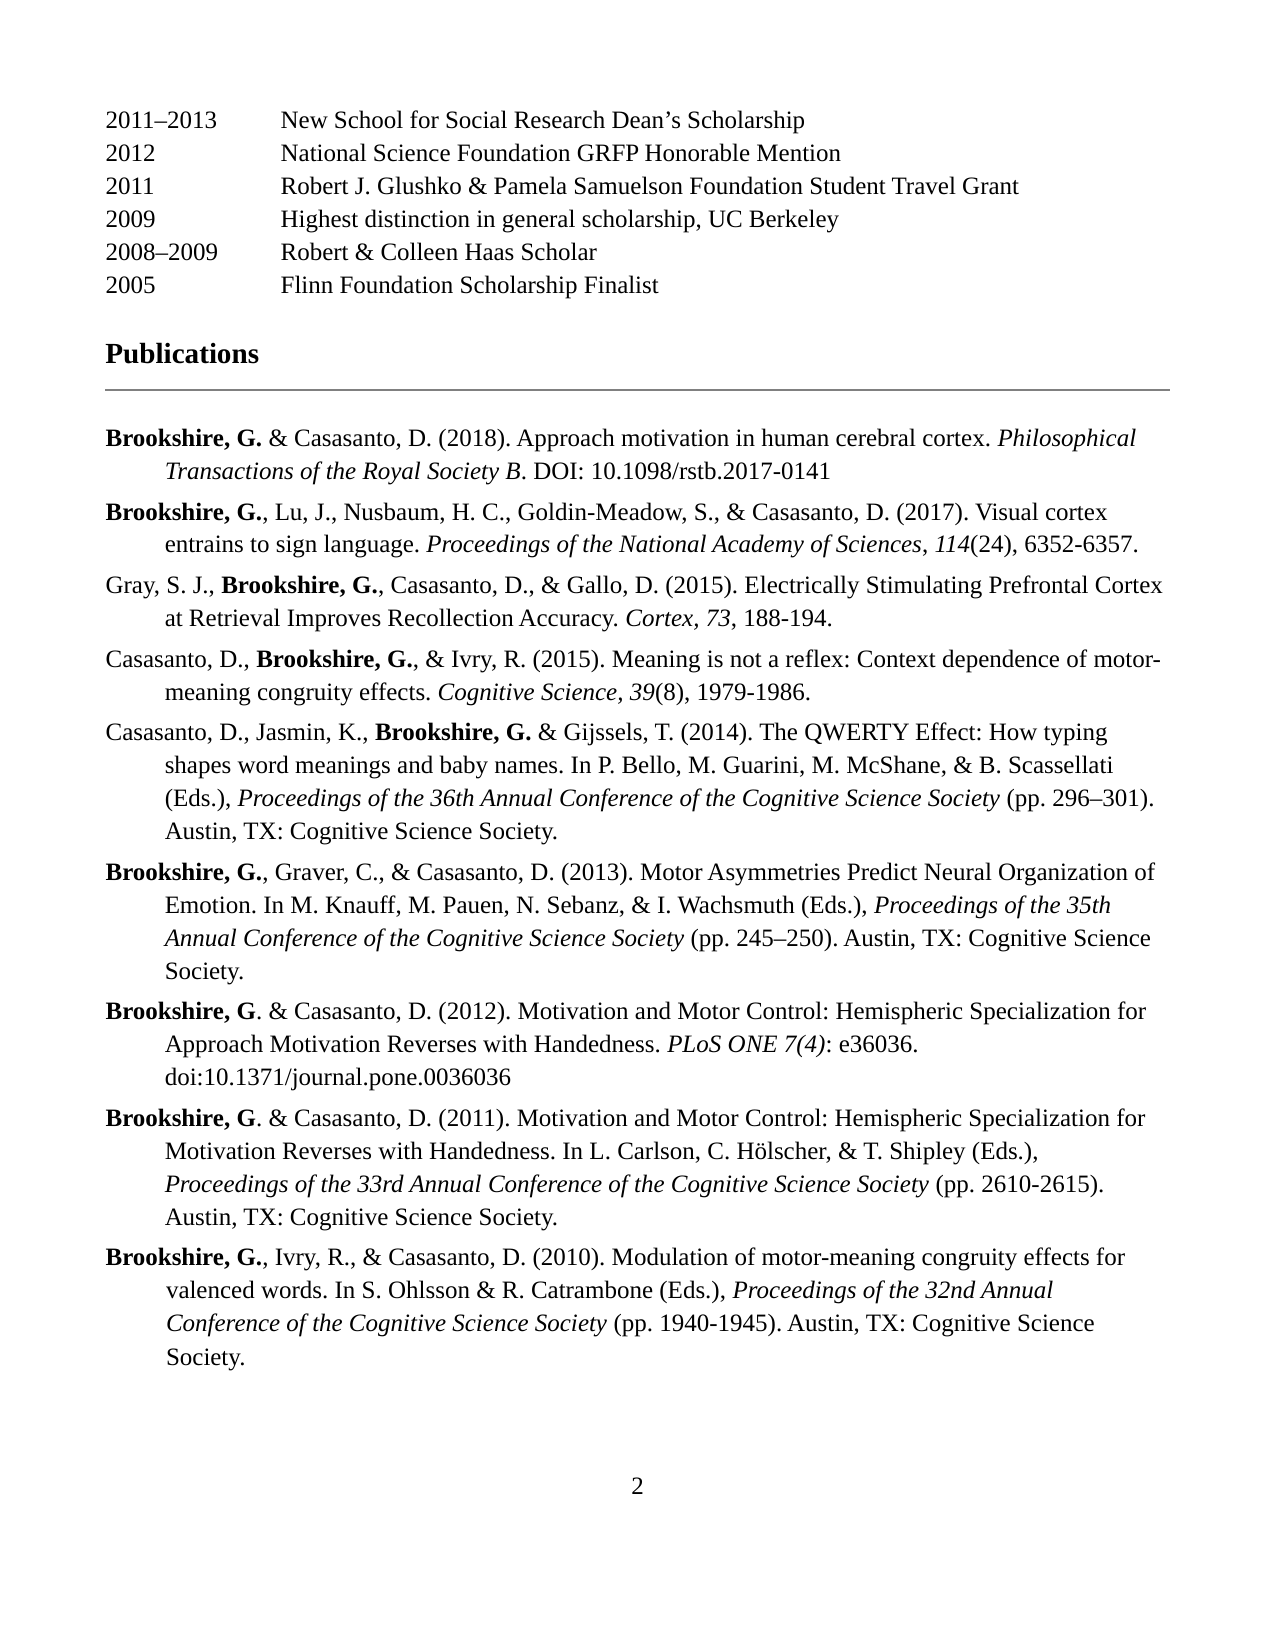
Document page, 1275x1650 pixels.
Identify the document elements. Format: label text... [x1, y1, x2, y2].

text Brookshire, G., Graver, C., & Casasanto, D. (2013). Motor Asymmetries Predict Neural Organization of Emotion. In M. Knauff, M. Pauen, N. Sebanz, & I. Wachsmuth (Eds.), Proceedings of the 35th Annual Conference of the Cognitive Science Society (pp. 245–250). Austin, TX: Cognitive Science Society. [105, 857, 1170, 984]
text 2009 Highest distinction in general scholarship, UC Berkeley [105, 204, 1170, 233]
text Gray, S. J., Brookshire, G., Casasanto, D., & Gallo, D. (2015). Electrically Stimulating Prefrontal Cortex at Retrieval Improves Recollection Accuracy. Cortex, 73, 188-194. [105, 570, 1170, 632]
text Brookshire, G. & Casasanto, D. (2012). Motivation and Motor Control: Hemispheric Specialization for Approach Motivation Reverses with Handedness. PLoS ONE 7(4): e36036. doi:10.1371/journal.pone.0036036 [105, 996, 1170, 1091]
text Publications [105, 336, 1170, 370]
text Casasanto, D., Jasmin, K., Brookshire, G. & Gijssels, T. (2014). The QWERTY Effect: How typing shapes word meanings and baby names. In P. Bello, M. Guarini, M. McShane, & B. Scassellati (Eds.), Proceedings of the 36th Annual Conference of the Cognitive Science Society (pp. 296–301). Austin, TX: Cognitive Science Society. [105, 717, 1170, 845]
text 2011–2013 New School for Social Research Dean’s Scholarship [105, 105, 1170, 134]
text 2005 Flinn Foundation Scholarship Finalist [105, 270, 1170, 299]
text 2008–2009 Robert & Colleen Haas Scholar [105, 237, 1170, 266]
text Casasanto, D., Brookshire, G., & Ivry, R. (2015). Meaning is not a reflex: Context dependence of motor-meaning congruity effects. Cognitive Science, 39(8), 1979-1986. [105, 644, 1170, 705]
text 2012 National Science Foundation GRFP Honorable Mention [105, 138, 1170, 167]
text 2011 Robert J. Glushko & Pamela Samuelson Foundation Student Travel Grant [105, 171, 1170, 200]
text Brookshire, G., Ivry, R., & Casasanto, D. (2010). Modulation of motor-meaning congruity effects for valenced words. In S. Ohlsson & R. Catrambone (Eds.), Proceedings of the 32nd Annual Conference of the Cognitive Science Society (pp. 1940-1945). Austin, TX: Cognitive Science Society. [105, 1242, 1170, 1370]
text Brookshire, G. & Casasanto, D. (2018). Approach motivation in human cerebral cortex. Philosophical Transactions of the Royal Society B. DOI: 10.1098/rstb.2017-0141 [105, 423, 1170, 485]
text Brookshire, G., Lu, J., Nusbaum, H. C., Goldin-Meadow, S., & Casasanto, D. (2017). Visual cortex entrains to sign language. Proceedings of the National Academy of Sciences, 114(24), 6352-6357. [105, 497, 1170, 558]
text Brookshire, G. & Casasanto, D. (2011). Motivation and Motor Control: Hemispheric Specialization for Motivation Reverses with Handedness. In L. Carlson, C. Hölscher, & T. Shipley (Eds.), Proceedings of the 33rd Annual Conference of the Cognitive Science Society (pp. 2610-2615). Austin, TX: Cognitive Science Society. [105, 1103, 1170, 1231]
